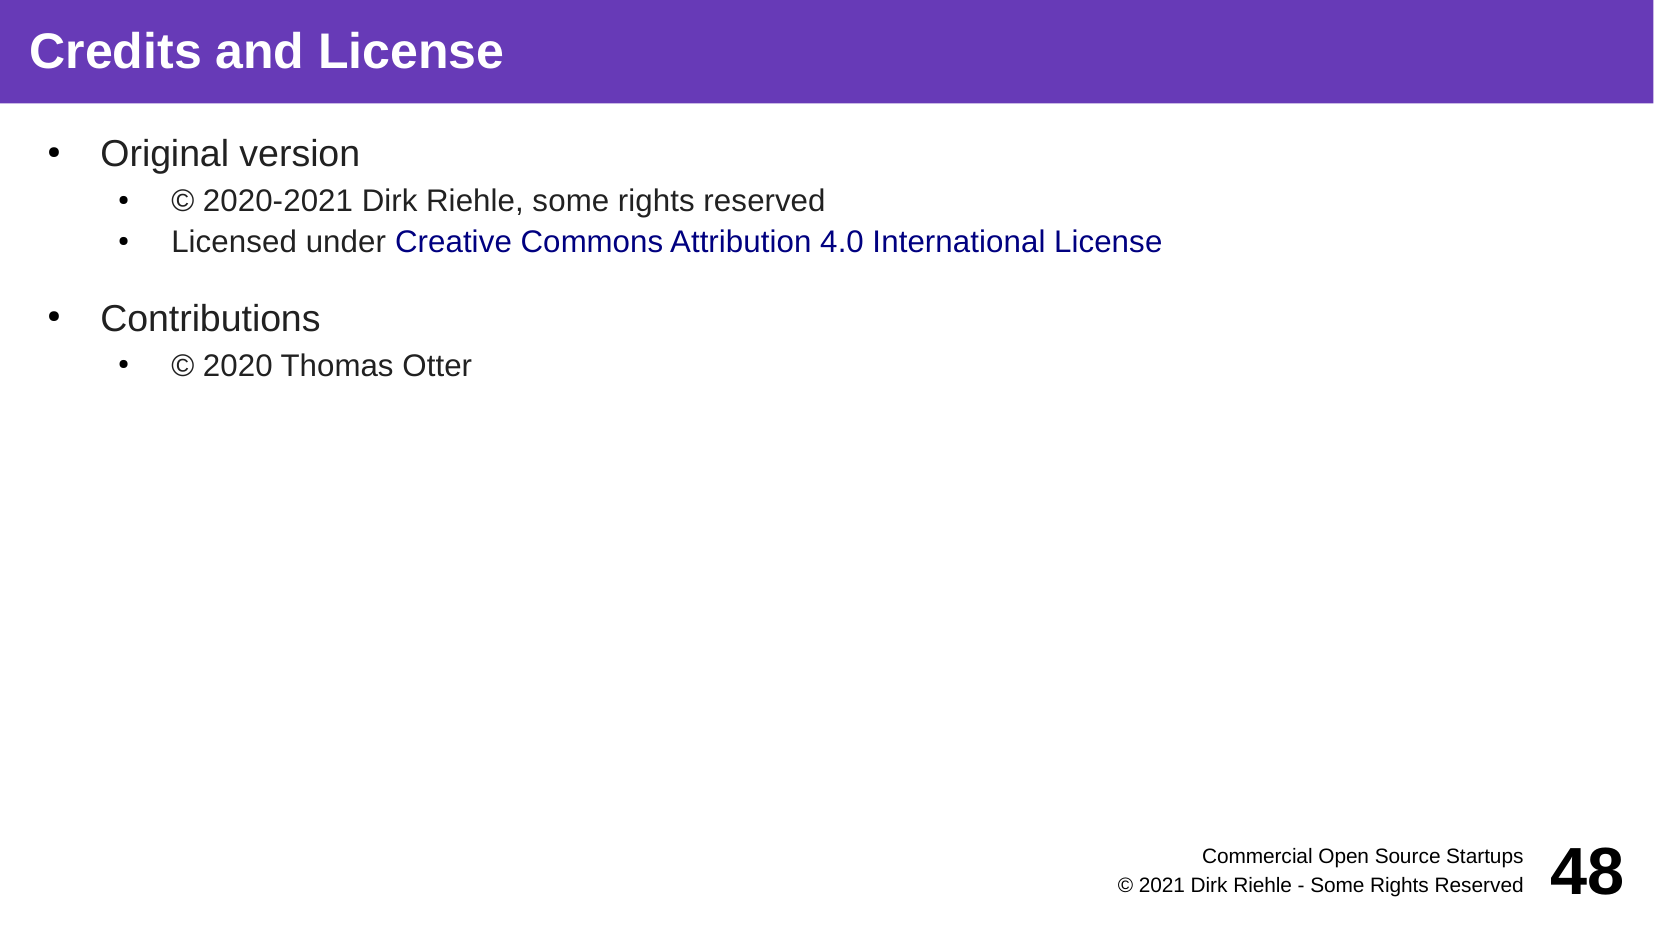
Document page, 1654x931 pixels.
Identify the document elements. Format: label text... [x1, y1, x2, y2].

list Original version © 2020-2021 Dirk Riehle, some rights reserved Licensed under Creative Commons Attribution 4.0 International License Contributions © 2020 Thomas Otter [29, 132, 1625, 813]
title Credits and License [0, 0, 1654, 104]
